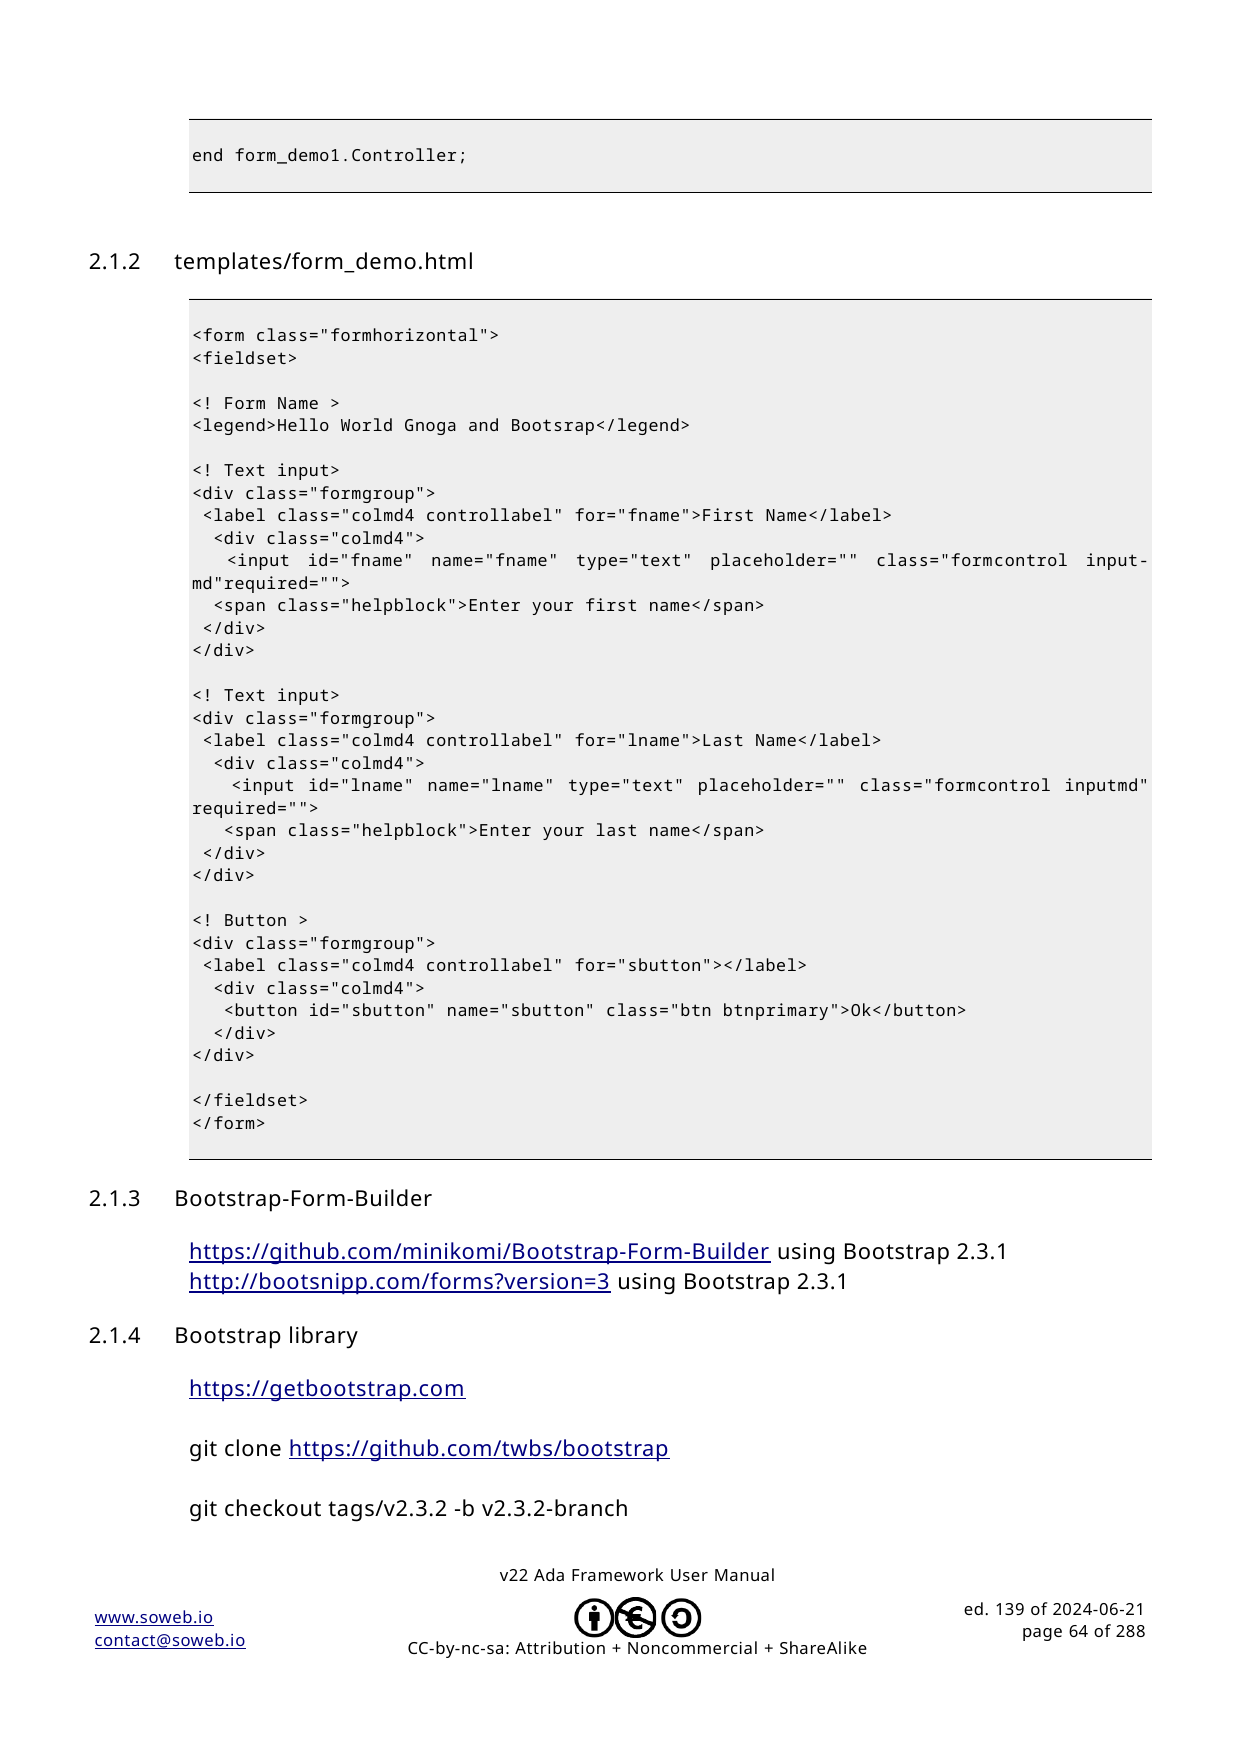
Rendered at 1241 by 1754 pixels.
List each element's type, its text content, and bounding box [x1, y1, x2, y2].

list <input id="fname" name="fname" type="text" placeholder="" class="form­control input­md"required=""> [189, 546, 1152, 591]
list </fieldset> [189, 1063, 1152, 1108]
picture [573, 1597, 657, 1638]
list <label class="col­md­4 control­label" for="lname">Last Name</label> [189, 726, 1152, 748]
text git clone https://github.com/twbs/bootstrap [189, 1432, 1152, 1462]
text git checkout tags/v2.3.2 -b v2.3.2-branch [189, 1492, 1152, 1522]
list <button id="sbutton" name="sbutton" class="btn btn­primary">Ok</button> [189, 996, 1152, 1018]
list </div> [189, 613, 1152, 636]
text http://bootsnipp.com/forms?version=3 using Bootstrap 2.3.1 [189, 1266, 1152, 1296]
list <span class="help­block">Enter your last name</span> [189, 816, 1152, 838]
text https://getbootstrap.com [189, 1372, 1152, 1402]
list <div class="col­md­4"> [189, 523, 1152, 546]
list <div class="form­group"> [189, 703, 1152, 726]
picture [660, 1597, 702, 1638]
subtitle Bootstrap library [88, 1320, 1152, 1361]
list <!­­ Text input­­> [189, 658, 1152, 703]
list <div class="col­md­4"> [189, 748, 1152, 771]
list <!­­ Form Name ­­> [189, 388, 1152, 411]
subtitle Bootstrap-Form-Builder [88, 1183, 1152, 1224]
subtitle templates/form_demo.html [88, 246, 1152, 287]
list <form class="form­horizontal"> [189, 300, 1152, 343]
list <div class="form­group"> [189, 478, 1152, 501]
list <legend>Hello World Gnoga and Bootsrap</legend> [189, 411, 1152, 433]
list <label class="col­md­4 control­label" for="fname">First Name</label> [189, 501, 1152, 523]
list <input id="lname" name="lname" type="text" placeholder="" class="form­control input­md" required=""> [189, 771, 1152, 816]
list end form_demo1.Controller; [189, 120, 1152, 192]
list <fieldset> [189, 343, 1152, 366]
list </div> [189, 1041, 1152, 1063]
list <span class="help­block">Enter your first name</span> [189, 591, 1152, 613]
list <!­­ Text input­­> [189, 433, 1152, 478]
list <!­­ Button ­­> [189, 883, 1152, 928]
text https://github.com/minikomi/Bootstrap-Form-Builder using Bootstrap 2.3.1 [189, 1236, 1152, 1266]
list </div> [189, 1018, 1152, 1041]
list </div> [189, 838, 1152, 861]
list </div> [189, 636, 1152, 658]
list <div class="col­md­4"> [189, 973, 1152, 996]
list </form> [189, 1108, 1152, 1159]
list </div> [189, 861, 1152, 883]
list <label class="col­md­4 control­label" for="sbutton"></label> [189, 951, 1152, 973]
list <div class="form­group"> [189, 928, 1152, 951]
